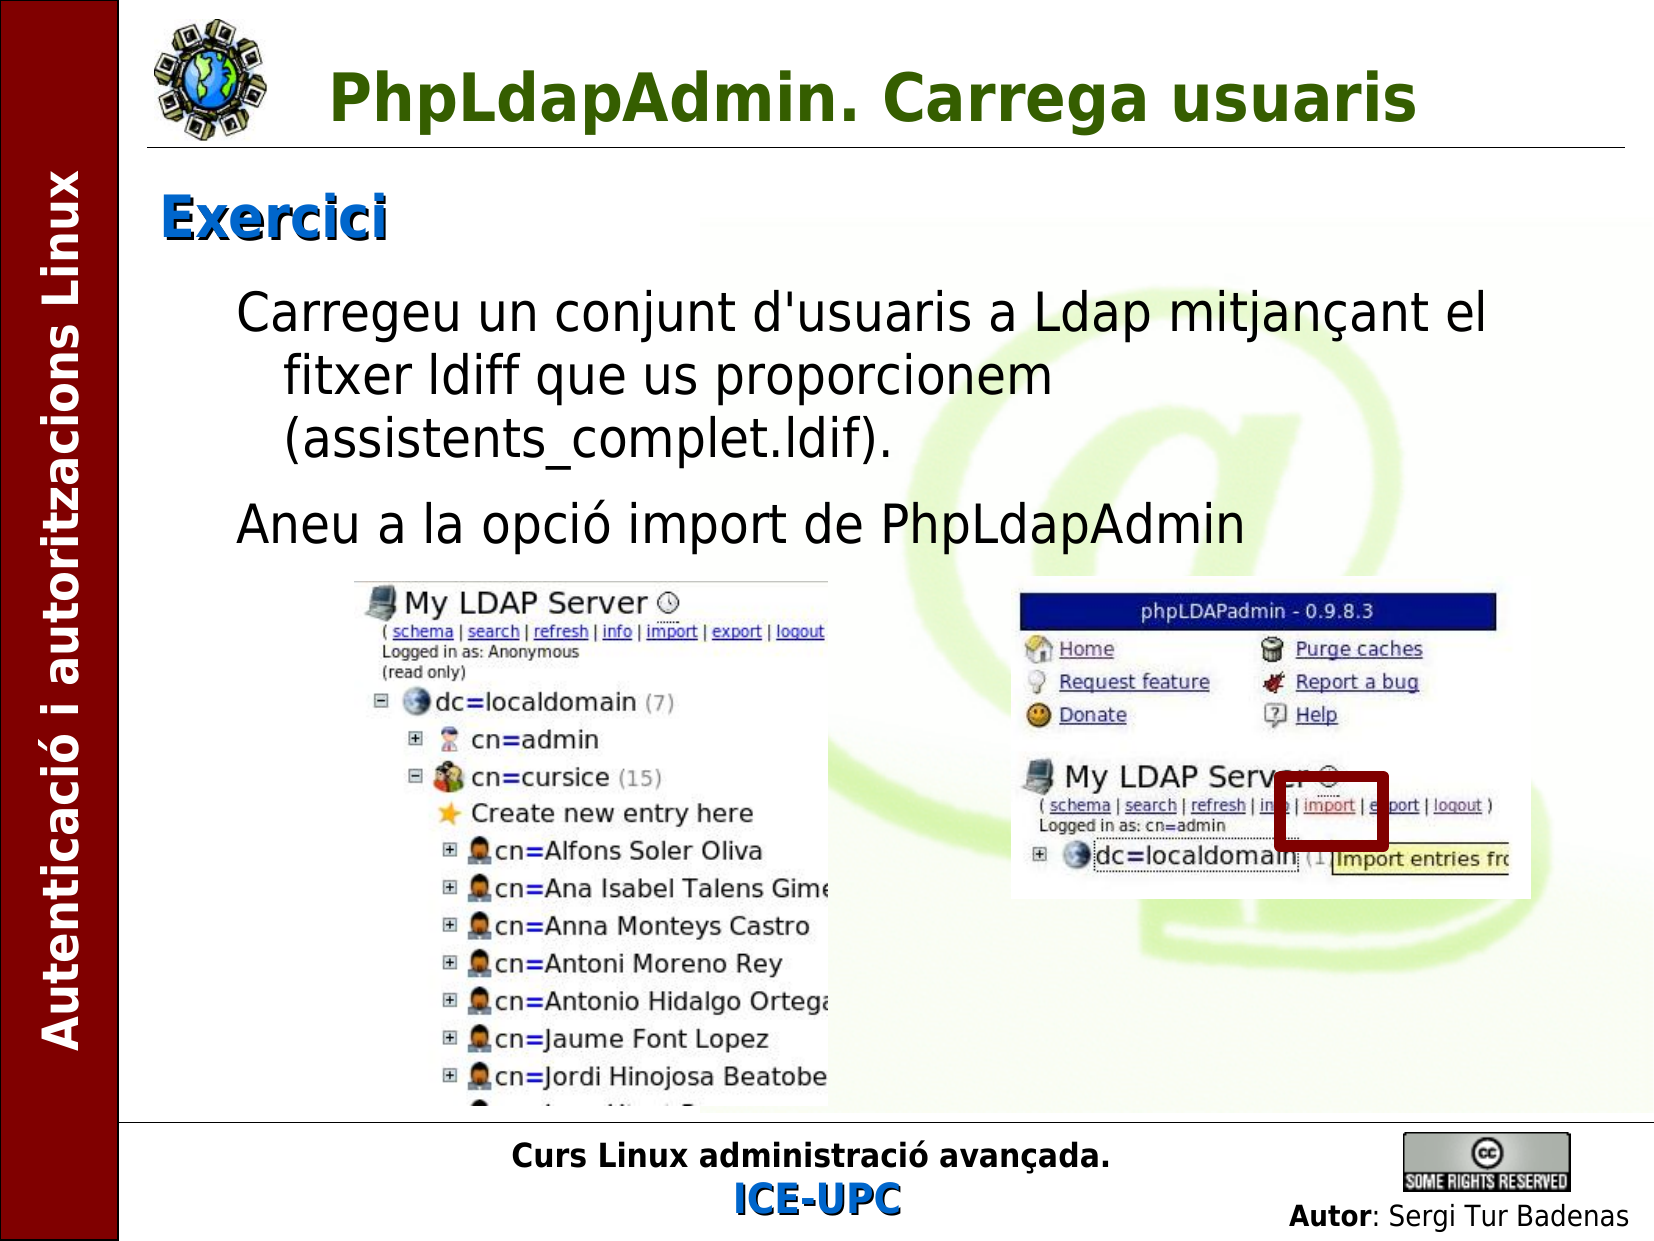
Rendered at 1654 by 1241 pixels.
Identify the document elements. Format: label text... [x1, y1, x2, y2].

picture [1011, 576, 1531, 899]
list Exercici Carregeu un conjunt d'usuaris a Ldap mitjançant el fitxer ldiff que us proporcionem (assistents_complet.ldif). Aneu a la opció import de PhpLdapAdmin [141, 183, 1630, 1019]
picture [154, 19, 268, 56]
picture [1403, 1132, 1571, 1192]
picture [354, 217, 1654, 1113]
title PhpLdapAdmin. Carrega usuaris [129, 56, 1619, 141]
